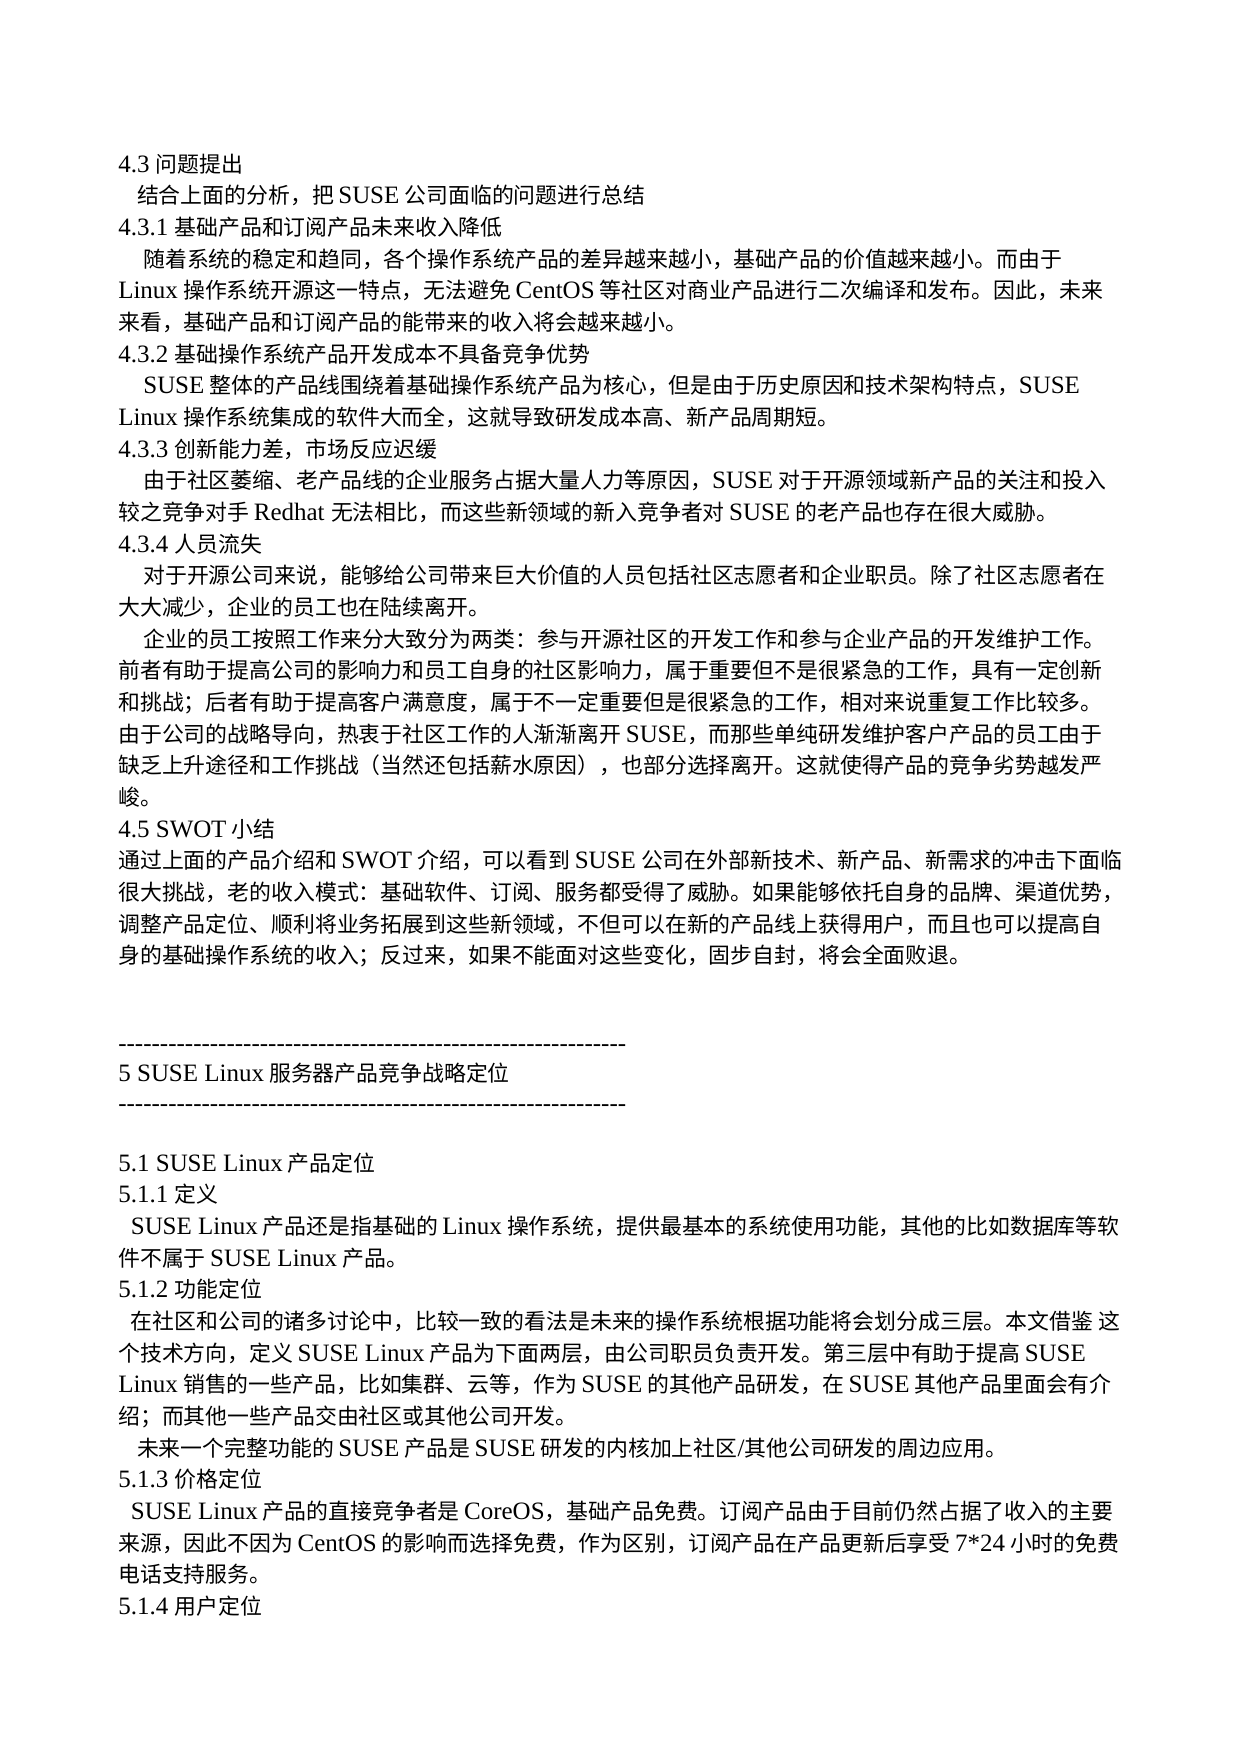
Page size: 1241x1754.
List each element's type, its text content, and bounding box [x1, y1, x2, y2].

text 随着系统的稳定和趋同，各个操作系统产品的差异越来越小，基础产品的价值越来越小。而由于Linux操作系统开源这一特点，无法避免CentOS等社区对商业产品进行二次编译和发布。因此，未来来看，基础产品和订阅产品的能带来的收入将会越来越小。 [118, 242, 1122, 337]
text 4.3.4 人员流失 [118, 527, 1122, 558]
text 4.3 问题提出 [118, 147, 1122, 178]
text 在社区和公司的诸多讨论中，比较一致的看法是未来的操作系统根据功能将会划分成三层。本文借鉴 这个技术方向，定义SUSE Linux产品为下面两层，由公司职员负责开发。第三层中有助于提高SUSE Linux销售的一些产品，比如集群、云等，作为SUSE的其他产品研发，在SUSE其他产品里面会有介绍；而其他一些产品交由社区或其他公司开发。 [118, 1304, 1122, 1431]
text 5.1.1 定义 [118, 1177, 1122, 1209]
text 4.3.3 创新能力差，市场反应迟缓 [118, 432, 1122, 463]
text 4.3.2 基础操作系统产品开发成本不具备竞争优势 [118, 337, 1122, 368]
text 对于开源公司来说，能够给公司带来巨大价值的人员包括社区志愿者和企业职员。除了社区志愿者在大大减少，企业的员工也在陆续离开。 [118, 558, 1122, 622]
text 通过上面的产品介绍和SWOT介绍，可以看到SUSE公司在外部新技术、新产品、新需求的冲击下面临很大挑战，老的收入模式：基础软件、订阅、服务都受得了威胁。如果能够依托自身的品牌、渠道优势，调整产品定位、顺利将业务拓展到这些新领域，不但可以在新的产品线上获得用户，而且也可以提高自身的基础操作系统的收入；反过来，如果不能面对这些变化，固步自封，将会全面败退。 [118, 843, 1122, 970]
text ------------------------------------------------------------- [118, 1088, 1122, 1117]
text 由于社区萎缩、老产品线的企业服务占据大量人力等原因，SUSE对于开源领域新产品的关注和投入较之竞争对手Redhat 无法相比，而这些新领域的新入竞争者对SUSE的老产品也存在很大威胁。 [118, 463, 1122, 527]
text SUSE Linux产品的直接竞争者是CoreOS，基础产品免费。订阅产品由于目前仍然占据了收入的主要来源，因此不因为CentOS的影响而选择免费，作为区别，订阅产品在产品更新后享受7*24小时的免费电话支持服务。 [118, 1494, 1122, 1589]
text 4.3.1 基础产品和订阅产品未来收入降低 [118, 210, 1122, 242]
text 5.1 SUSE Linux产品定位 [118, 1146, 1122, 1177]
text 5.1.2 功能定位 [118, 1272, 1122, 1304]
text SUSE Linux产品还是指基础的Linux操作系统，提供最基本的系统使用功能，其他的比如数据库等软件不属于SUSE Linux产品。 [118, 1209, 1122, 1272]
text 5 SUSE Linux服务器产品竞争战略定位 [118, 1056, 1122, 1088]
text ------------------------------------------------------------- [118, 1028, 1122, 1056]
text 4.5 SWOT小结 [118, 812, 1122, 843]
text 5.1.3 价格定位 [118, 1462, 1122, 1494]
text 结合上面的分析，把SUSE公司面临的问题进行总结 [118, 178, 1122, 210]
text 企业的员工按照工作来分大致分为两类：参与开源社区的开发工作和参与企业产品的开发维护工作。前者有助于提高公司的影响力和员工自身的社区影响力，属于重要但不是很紧急的工作，具有一定创新和挑战；后者有助于提高客户满意度，属于不一定重要但是很紧急的工作，相对来说重复工作比较多。由于公司的战略导向，热衷于社区工作的人渐渐离开SUSE，而那些单纯研发维护客户产品的员工由于缺乏上升途径和工作挑战（当然还包括薪水原因），也部分选择离开。这就使得产品的竞争劣势越发严峻。 [118, 622, 1122, 812]
text SUSE整体的产品线围绕着基础操作系统产品为核心，但是由于历史原因和技术架构特点，SUSE Linux操作系统集成的软件大而全，这就导致研发成本高、新产品周期短。 [118, 368, 1122, 432]
text 5.1.4 用户定位 [118, 1589, 1122, 1621]
text 未来一个完整功能的SUSE产品是SUSE研发的内核加上社区/其他公司研发的周边应用。 [118, 1431, 1122, 1462]
